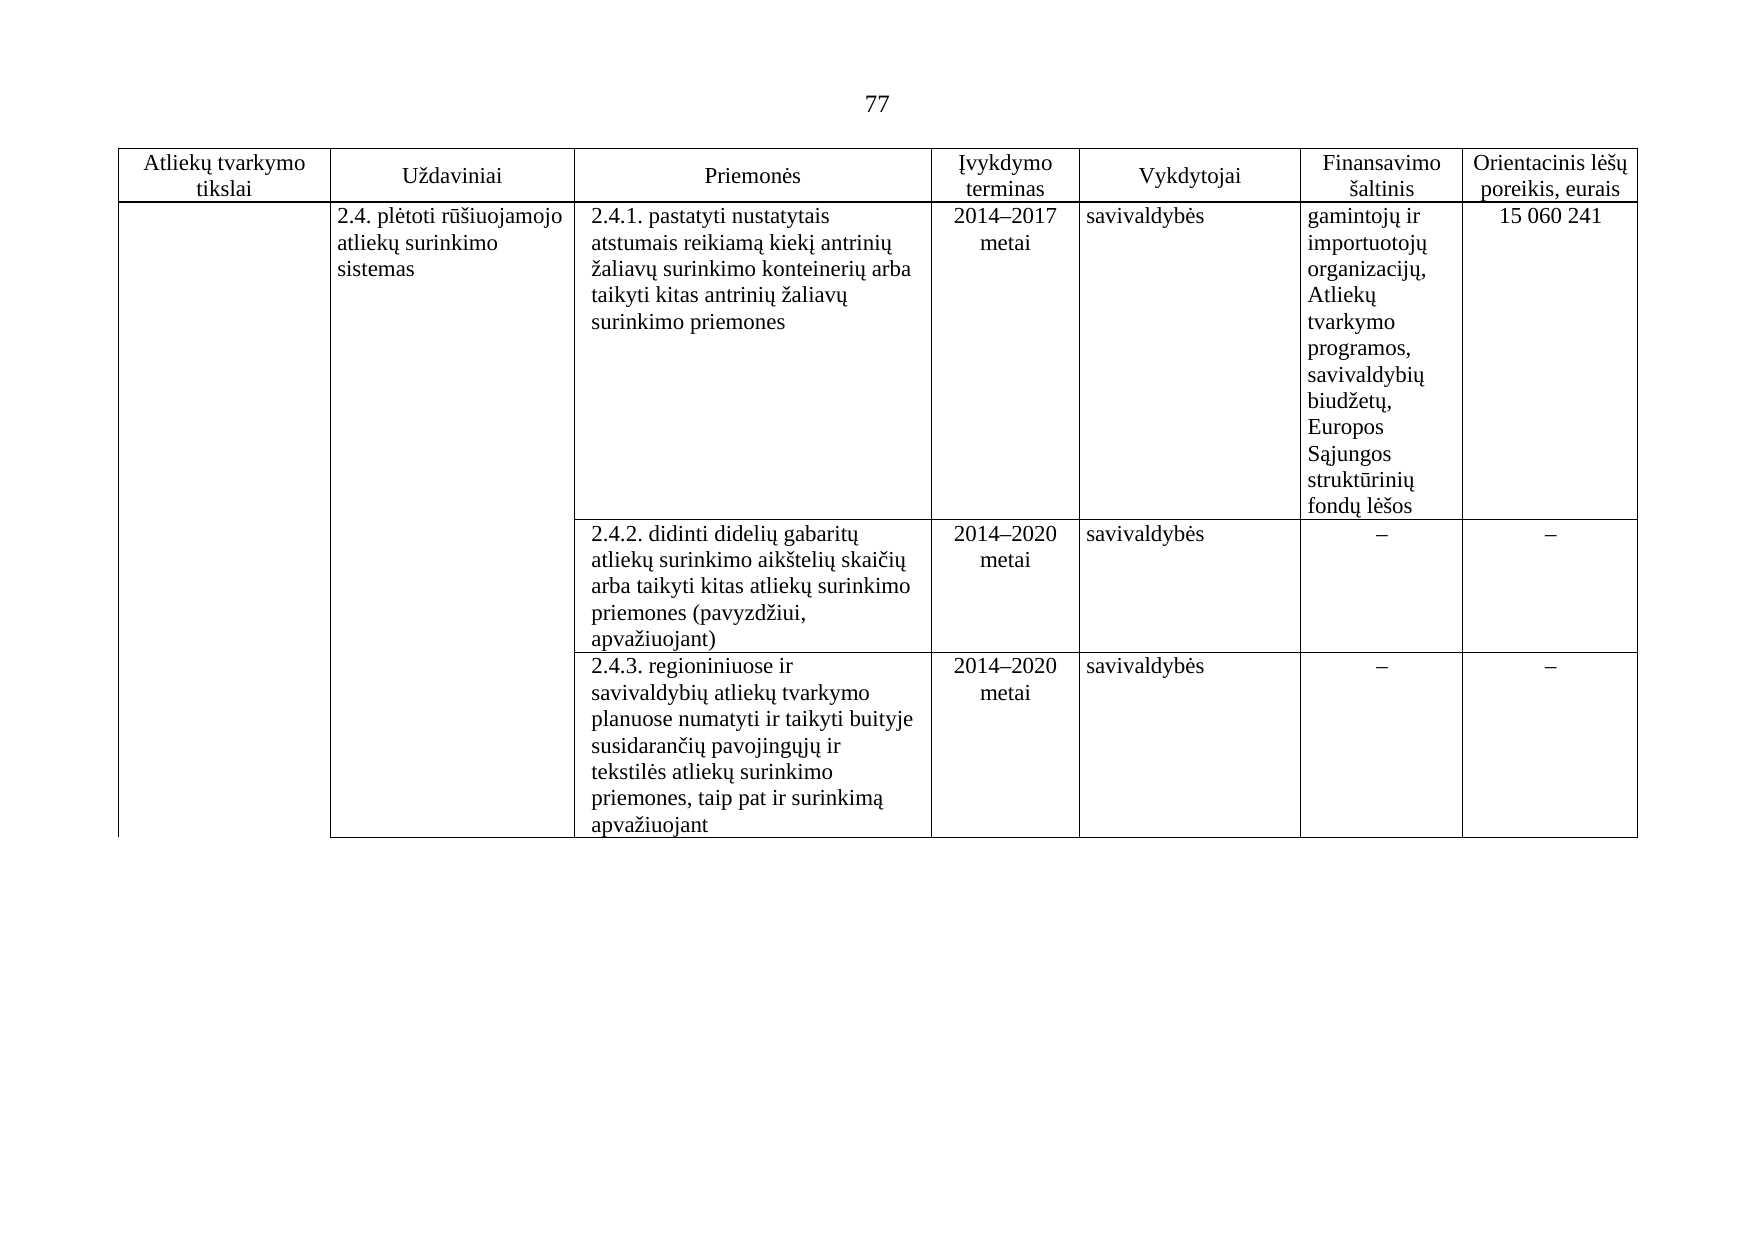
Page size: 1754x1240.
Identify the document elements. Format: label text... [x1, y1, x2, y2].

table_cell [119, 519, 330, 837]
table_cell 15 060 241 [1463, 203, 1637, 519]
table_cell – [1463, 520, 1637, 652]
table_header Priemonės [575, 149, 931, 201]
table_cell 2.4. plėtoti rūšiuojamojo atliekų surinkimo sistemas [331, 203, 574, 837]
table_header Orientacinis lėšų poreikis, eurais [1463, 149, 1637, 201]
table_cell – [1301, 520, 1462, 652]
table_header Uždaviniai [331, 149, 574, 201]
table_cell 2014–2020 metai [932, 653, 1079, 837]
table_cell gamintojų ir importuotojų organizacijų, Atliekų tvarkymo programos, savivaldybių biudžetų, Europos Sąjungos struktūrinių fondų lėšos [1301, 203, 1462, 519]
table_header Atliekų tvarkymo tikslai [119, 149, 330, 201]
table_cell savivaldybės [1080, 203, 1300, 519]
table_cell [119, 203, 330, 519]
table_cell 2.4.3. regioniniuose ir savivaldybių atliekų tvarkymo planuose numatyti ir taikyti buityje susidarančių pavojingųjų ir tekstilės atliekų surinkimo priemones, taip pat ir surinkimą apvažiuojant [575, 653, 931, 837]
table_header Finansavimo šaltinis [1301, 149, 1462, 201]
table_cell – [1463, 653, 1637, 837]
table_cell 2014–2017 metai [932, 203, 1079, 519]
table_cell savivaldybės [1080, 520, 1300, 652]
table_header Vykdytojai [1080, 149, 1300, 201]
table_cell savivaldybės [1080, 653, 1300, 837]
table_header Įvykdymo terminas [932, 149, 1079, 201]
table_cell 2014–2020 metai [932, 520, 1079, 652]
table_cell 2.4.1. pastatyti nustatytais atstumais reikiamą kiekį antrinių žaliavų surinkimo konteinerių arba taikyti kitas antrinių žaliavų surinkimo priemones [575, 203, 931, 519]
table_cell – [1301, 653, 1462, 837]
table_cell 2.4.2. didinti didelių gabaritų atliekų surinkimo aikštelių skaičių arba taikyti kitas atliekų surinkimo priemones (pavyzdžiui, apvažiuojant) [575, 520, 931, 652]
